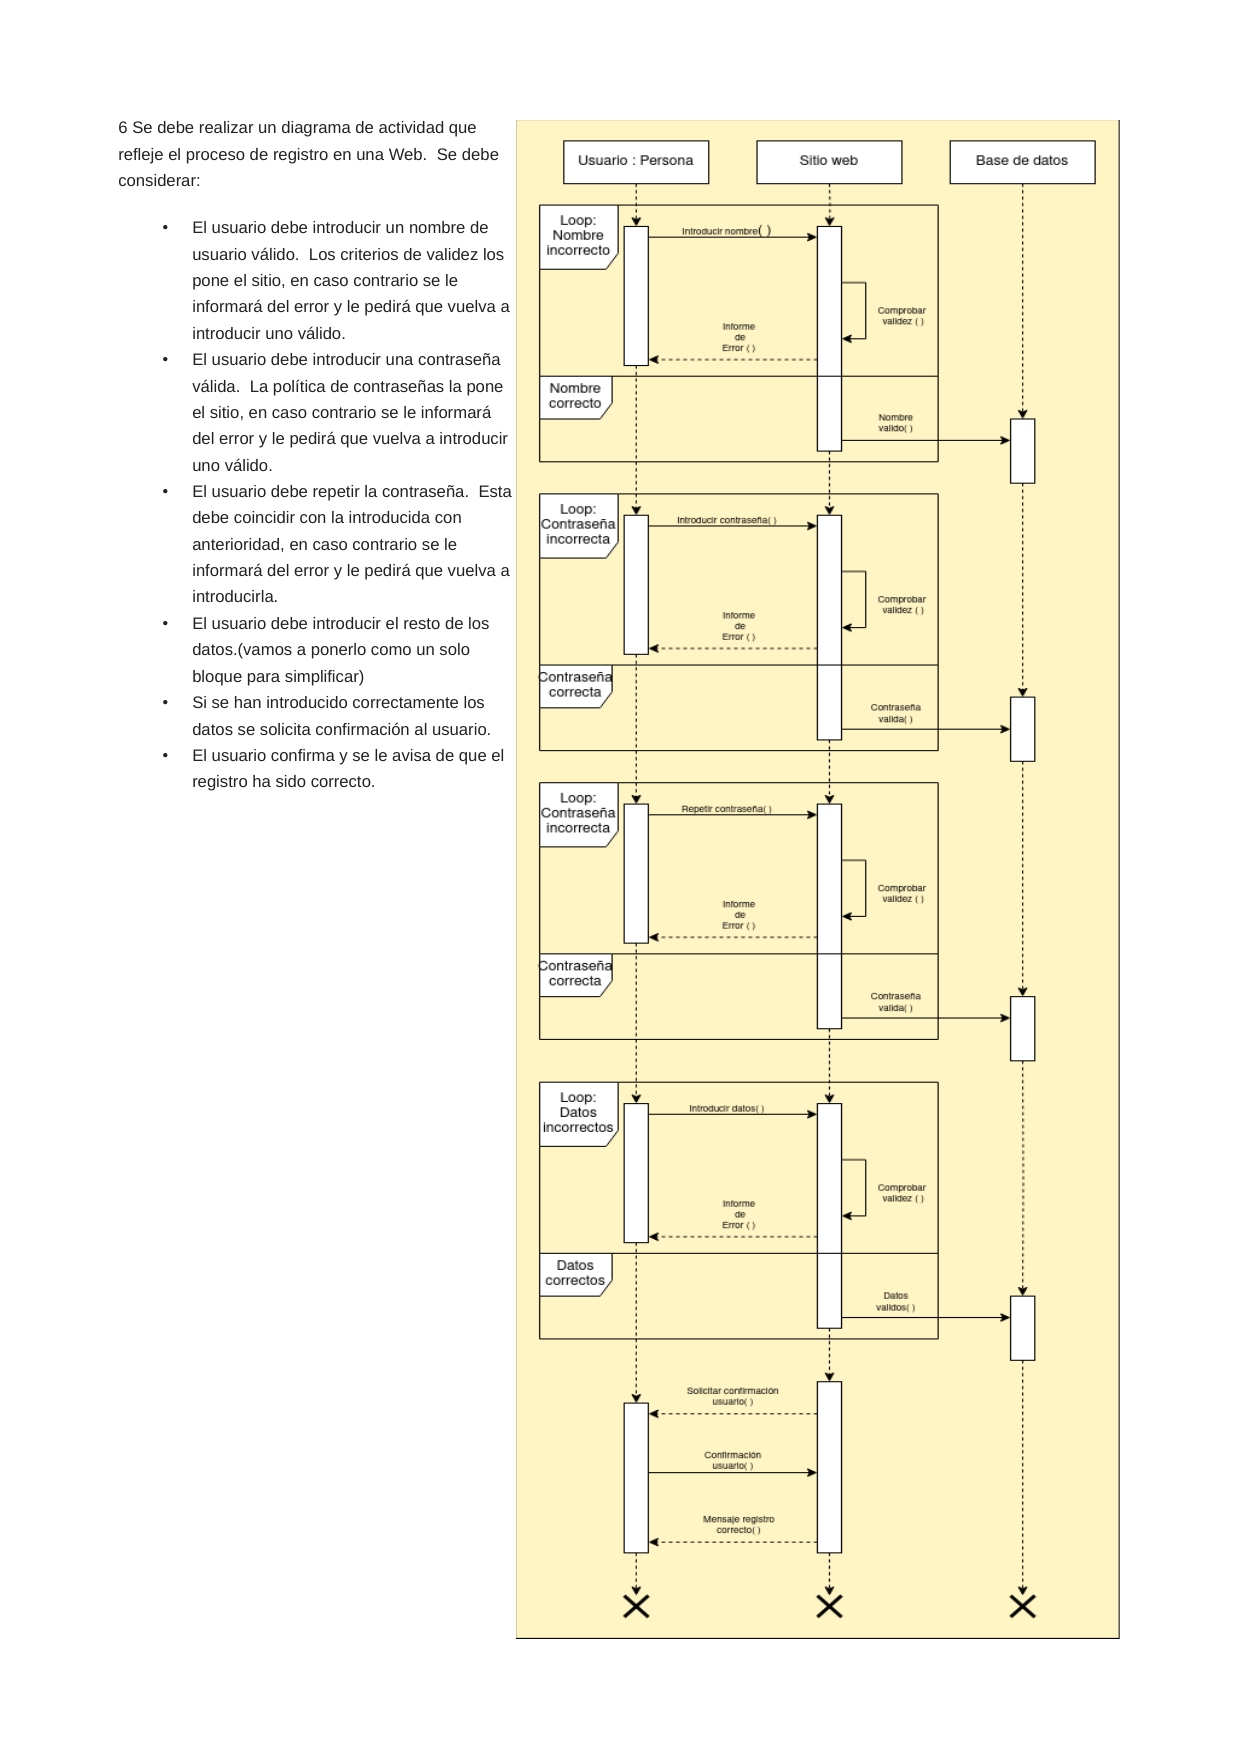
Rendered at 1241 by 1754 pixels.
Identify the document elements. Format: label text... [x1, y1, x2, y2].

list El usuario debe repetir la contraseña. Esta debe coincidir con la introducida con anterioridad, en caso contrario se le informará del error y le pedirá que vuelva a introducirla. [162, 482, 516, 606]
list El usuario confirma y se le avisa de que el registro ha sido correcto. [162, 746, 516, 791]
text 6 Se debe realizar un diagrama de actividad que refleje el proceso de registro en una Web. Se debe considerar: [118, 118, 1122, 190]
list El usuario debe introducir un nombre de usuario válido. Los criterios de validez los pone el sitio, en caso contrario se le informará del error y le pedirá que vuelva a introducir uno válido. [162, 218, 516, 343]
list Si se han introducido correctamente los datos se solicita confirmación al usuario. [162, 693, 516, 738]
list El usuario debe introducir una contraseña válida. La política de contraseñas la pone el sitio, en caso contrario se le informará del error y le pedirá que vuelva a introducir uno válido. [162, 350, 516, 474]
list El usuario debe introducir el resto de los datos.(vamos a ponerlo como un solo bloque para simplificar) [162, 614, 516, 686]
picture [516, 120, 1120, 1639]
